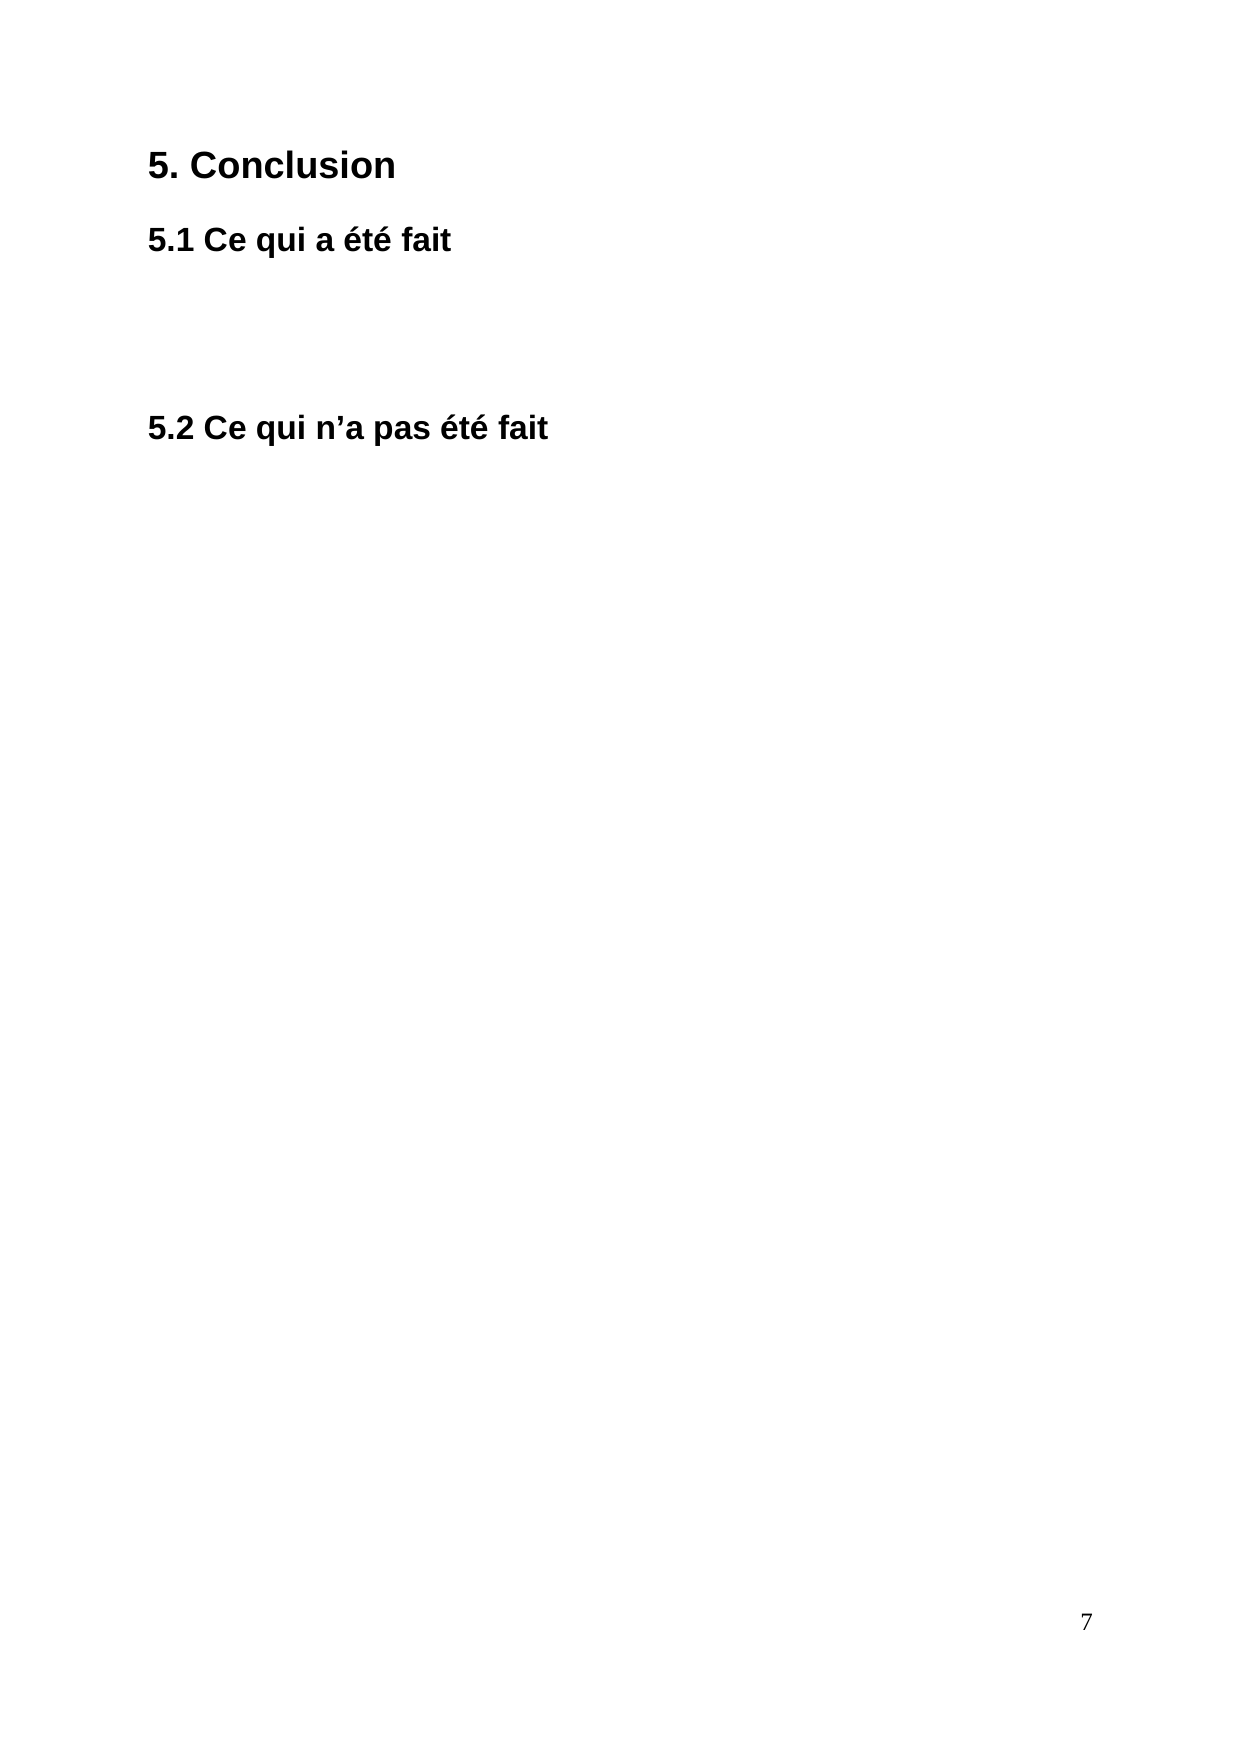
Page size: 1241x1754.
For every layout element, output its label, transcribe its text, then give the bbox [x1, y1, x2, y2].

subtitle 5.1 Ce qui a été fait [148, 220, 1093, 259]
subtitle 5. Conclusion [148, 143, 1093, 187]
subtitle 5.2 Ce qui n’a pas été fait [148, 407, 1093, 446]
